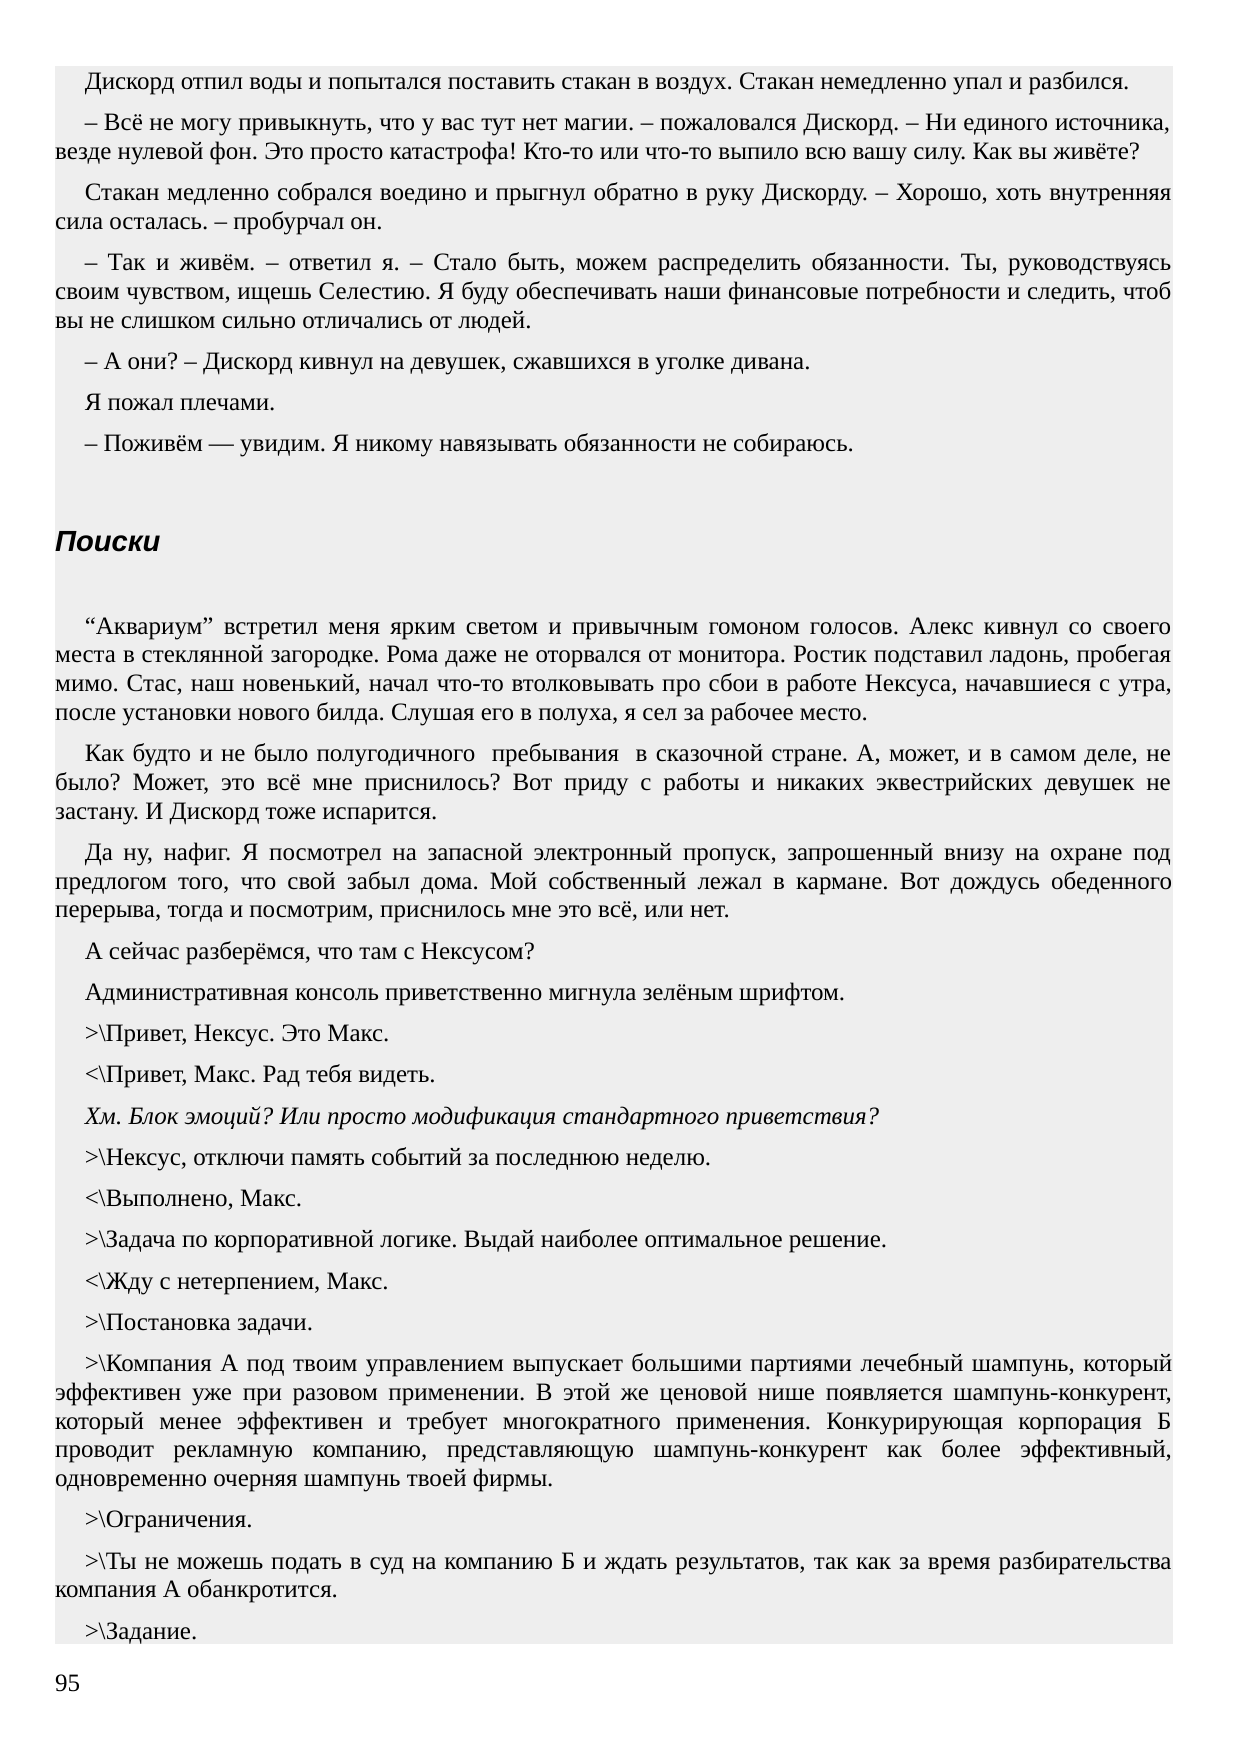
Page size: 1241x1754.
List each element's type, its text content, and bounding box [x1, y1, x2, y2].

text >\Задача по корпоративной логике. Выдай наиболее оптимальное решение. [55, 1224, 1173, 1253]
text Административная консоль приветственно мигнула зелёным шрифтом. [55, 977, 1173, 1006]
text >\Нексус, отключи память событий за последнюю неделю. [55, 1142, 1173, 1171]
text >\Привет, Нексус. Это Макс. [55, 1018, 1173, 1047]
subtitle Поиски [55, 523, 1173, 557]
text >\Задание. [55, 1616, 1173, 1644]
text – А они? – Дискорд кивнул на девушек, сжавшихся в уголке дивана. [55, 346, 1173, 375]
text “Аквариум” встретил меня ярким светом и привычным гомоном голосов. Алекс кивнул со своего места в стеклянной загородке. Рома даже не оторвался от монитора. Ростик подставил ладонь, пробегая мимо. Стас, наш новенький, начал что-то втолковывать про сбои в работе Нексуса, начавшиеся с утра, после установки нового билда. Слушая его в полуха, я сел за рабочее место. [55, 611, 1173, 726]
text Да ну, нафиг. Я посмотрел на запасной электронный пропуск, запрошенный внизу на охране под предлогом того, что свой забыл дома. Мой собственный лежал в кармане. Вот дождусь обеденного перерыва, тогда и посмотрим, приснилось мне это всё, или нет. [55, 837, 1173, 923]
text >\Постановка задачи. [55, 1307, 1173, 1336]
text – Поживём — увидим. Я никому навязывать обязанности не собираюсь. [55, 428, 1173, 457]
text <\Выполнено, Макс. [55, 1183, 1173, 1212]
text – Так и живём. – ответил я. – Стало быть, можем распределить обязанности. Ты, руководствуясь своим чувством, ищешь Селестию. Я буду обеспечивать наши финансовые потребности и следить, чтоб вы не слишком сильно отличались от людей. [55, 247, 1173, 333]
text – Всё не могу привыкнуть, что у вас тут нет магии. – пожаловался Дискорд. – Ни единого источника, везде нулевой фон. Это просто катастрофа! Кто-то или что-то выпило всю вашу силу. Как вы живёте? [55, 107, 1173, 165]
text Стакан медленно собрался воедино и прыгнул обратно в руку Дискорду. – Хорошо, хоть внутренняя сила осталась. – пробурчал он. [55, 177, 1173, 235]
text Дискорд отпил воды и попытался поставить стакан в воздух. Стакан немедленно упал и разбился. [55, 66, 1173, 95]
text <\Привет, Макс. Рад тебя видеть. [55, 1059, 1173, 1088]
text А сейчас разберёмся, что там с Нексусом? [55, 936, 1173, 964]
text Я пожал плечами. [55, 387, 1173, 416]
text >\Компания А под твоим управлением выпускает большими партиями лечебный шампунь, который эффективен уже при разовом применении. В этой же ценовой нише появляется шампунь-конкурент, который менее эффективен и требует многократного применения. Конкурирующая корпорация Б проводит рекламную компанию, представляющую шампунь-конкурент как более эффективный, одновременно очерняя шампунь твоей фирмы. [55, 1348, 1173, 1492]
text <\Жду с нетерпением, Макс. [55, 1266, 1173, 1294]
text Как будто и не было полугодичного пребывания в сказочной стране. А, может, и в самом деле, не было? Может, это всё мне приснилось? Вот приду с работы и никаких эквестрийских девушек не застану. И Дискорд тоже испарится. [55, 738, 1173, 824]
text Хм. Блок эмоций? Или просто модификация стандартного приветствия? [55, 1101, 1173, 1129]
text >\Ты не можешь подать в суд на компанию Б и ждать результатов, так как за время разбирательства компания А обанкротится. [55, 1546, 1173, 1603]
text >\Ограничения. [55, 1504, 1173, 1533]
